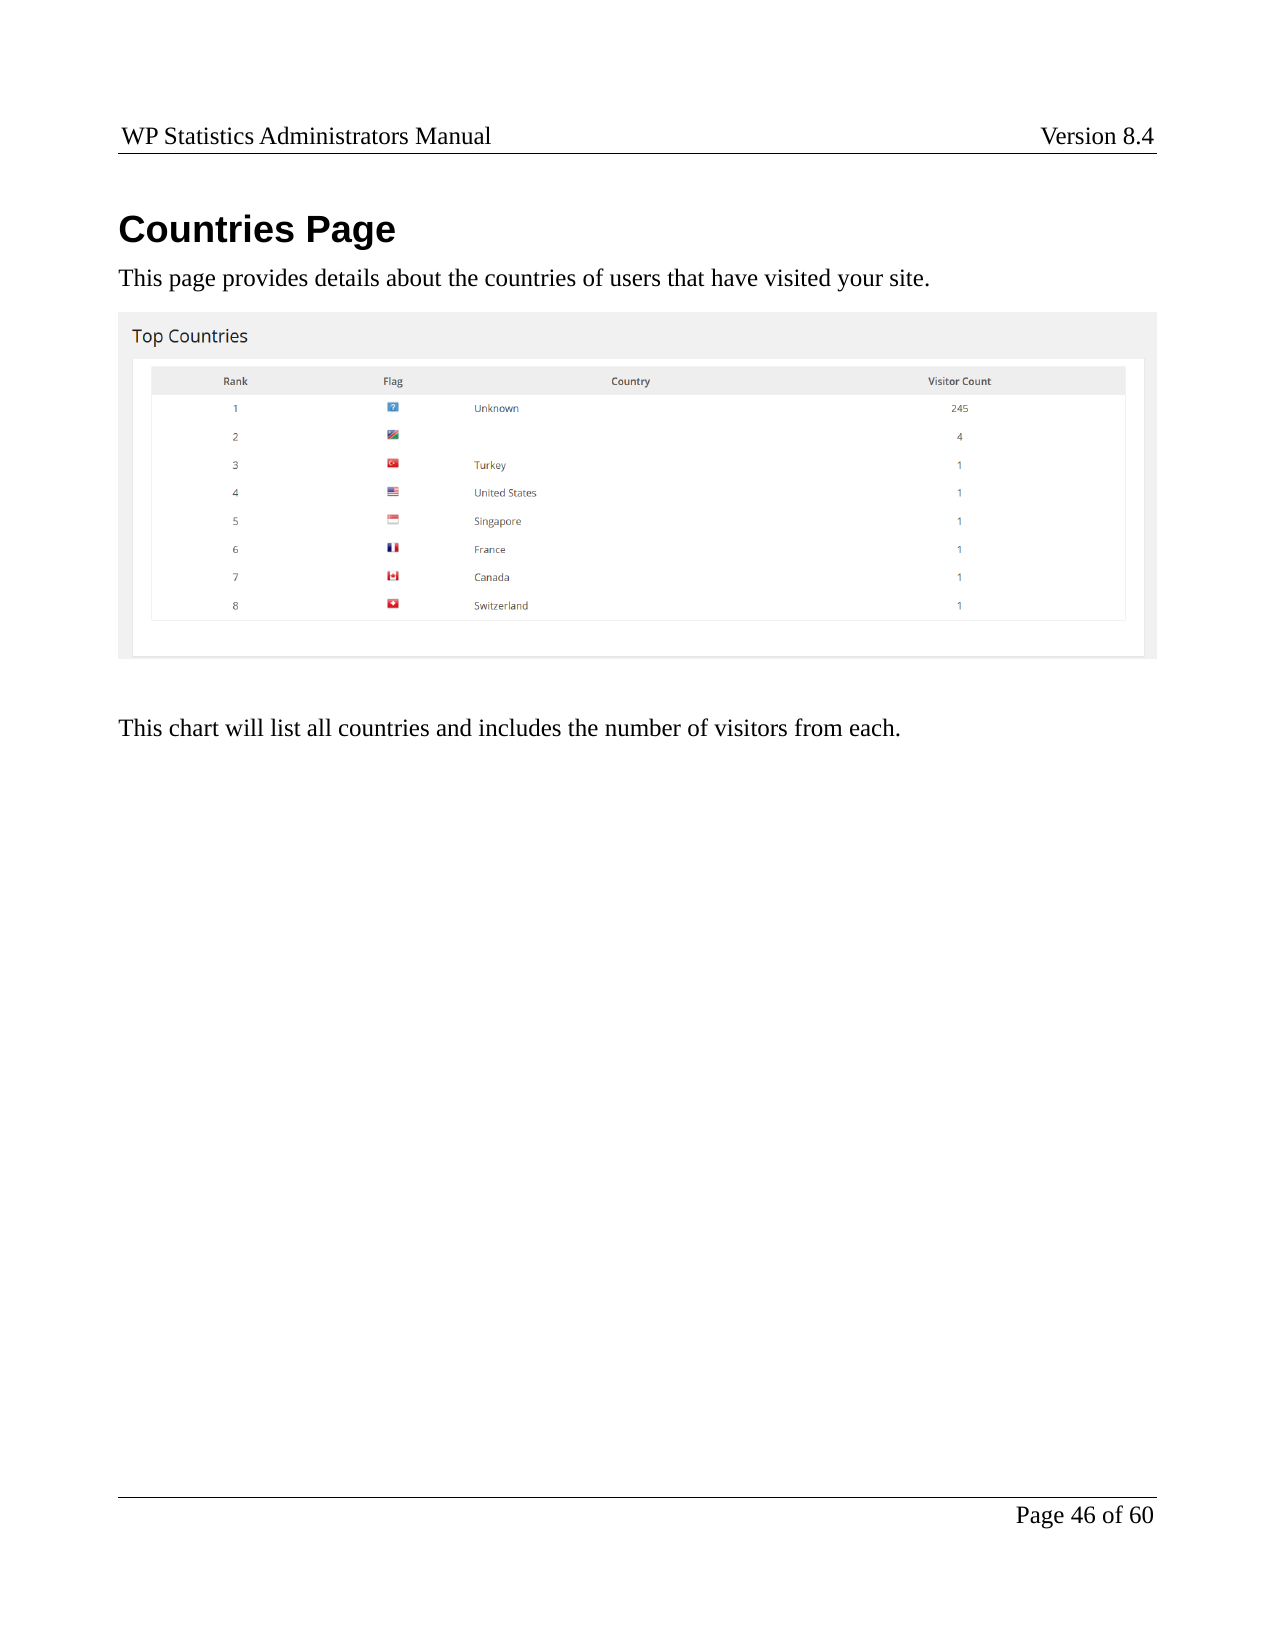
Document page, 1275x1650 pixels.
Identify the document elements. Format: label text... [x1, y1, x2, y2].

text This chart will list all countries and includes the number of visitors from each. [118, 713, 1157, 742]
subtitle Countries Page [118, 207, 1157, 251]
picture [118, 312, 1157, 659]
text This page provides details about the countries of users that have visited your site. [118, 263, 1157, 292]
